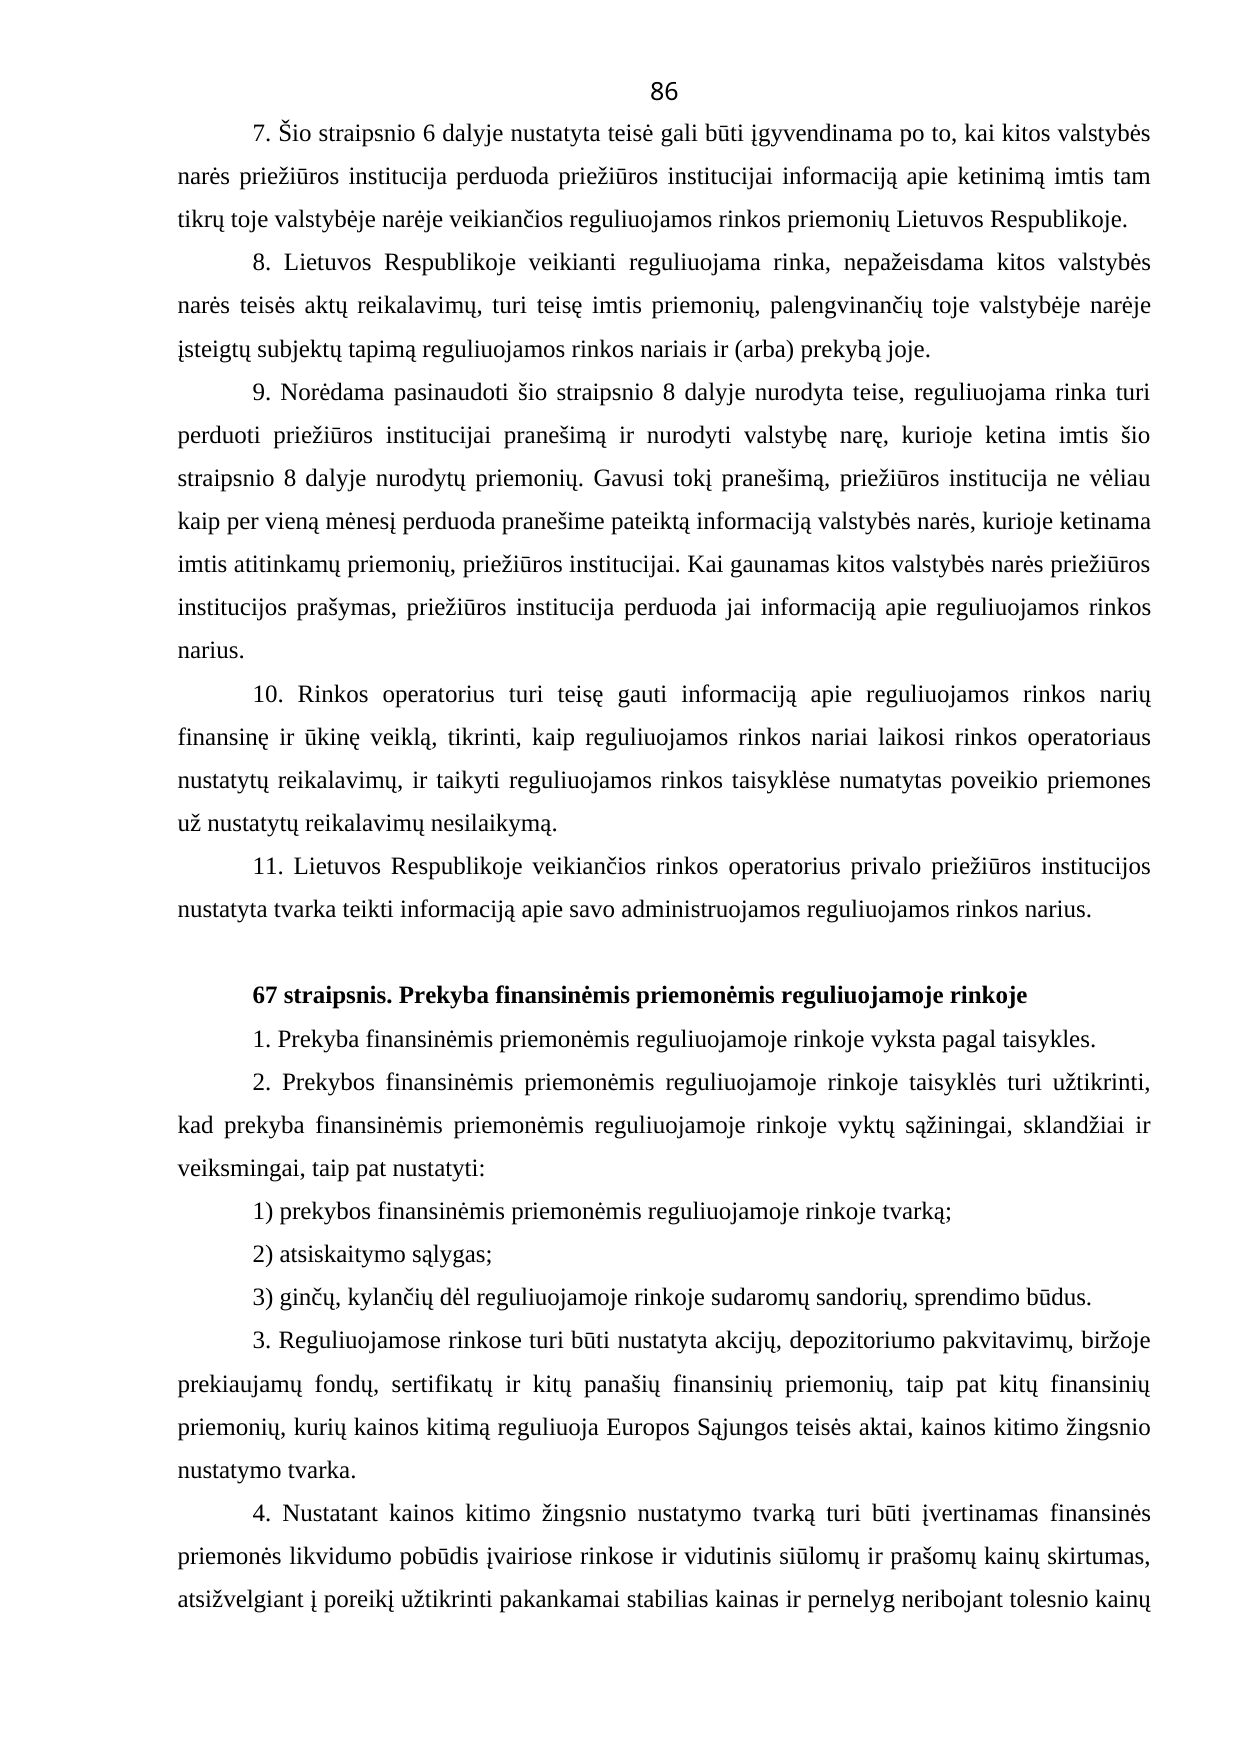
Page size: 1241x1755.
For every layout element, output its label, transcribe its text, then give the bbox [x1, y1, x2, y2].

text 2. Prekybos finansinėmis priemonėmis reguliuojamoje rinkoje taisyklės turi užtikrinti, kad prekyba finansinėmis priemonėmis reguliuojamoje rinkoje vyktų sąžiningai, sklandžiai ir veiksmingai, taip pat nustatyti: [177, 1067, 1152, 1182]
text 4. Nustatant kainos kitimo žingsnio nustatymo tvarką turi būti įvertinamas finansinės priemonės likvidumo pobūdis įvairiose rinkose ir vidutinis siūlomų ir prašomų kainų skirtumas, atsižvelgiant į poreikį užtikrinti pakankamai stabilias kainas ir pernelyg neribojant tolesnio kainų [177, 1498, 1152, 1613]
text 8. Lietuvos Respublikoje veikianti reguliuojama rinka, nepažeisdama kitos valstybės narės teisės aktų reikalavimų, turi teisę imtis priemonių, palengvinančių toje valstybėje narėje įsteigtų subjektų tapimą reguliuojamos rinkos nariais ir (arba) prekybą joje. [177, 247, 1152, 362]
text 2) atsiskaitymo sąlygas; [177, 1239, 1152, 1268]
text 7. Šio straipsnio 6 dalyje nustatyta teisė gali būti įgyvendinama po to, kai kitos valstybės narės priežiūros institucija perduoda priežiūros institucijai informaciją apie ketinimą imtis tam tikrų toje valstybėje narėje veikiančios reguliuojamos rinkos priemonių Lietuvos Respublikoje. [177, 118, 1152, 233]
text 11. Lietuvos Respublikoje veikiančios rinkos operatorius privalo priežiūros institucijos nustatyta tvarka teikti informaciją apie savo administruojamos reguliuojamos rinkos narius. [177, 851, 1152, 923]
text 1. Prekyba finansinėmis priemonėmis reguliuojamoje rinkoje vyksta pagal taisykles. [177, 1024, 1152, 1052]
text 3) ginčų, kylančių dėl reguliuojamoje rinkoje sudaromų sandorių, sprendimo būdus. [177, 1282, 1152, 1311]
text 67 straipsnis. Prekyba finansinėmis priemonėmis reguliuojamoje rinkoje [177, 981, 1152, 1009]
text 3. Reguliuojamose rinkose turi būti nustatyta akcijų, depozitoriumo pakvitavimų, biržoje prekiaujamų fondų, sertifikatų ir kitų panašių finansinių priemonių, taip pat kitų finansinių priemonių, kurių kainos kitimą reguliuoja Europos Sąjungos teisės aktai, kainos kitimo žingsnio nustatymo tvarka. [177, 1326, 1152, 1484]
text 1) prekybos finansinėmis priemonėmis reguliuojamoje rinkoje tvarką; [177, 1196, 1152, 1225]
text 10. Rinkos operatorius turi teisę gauti informaciją apie reguliuojamos rinkos narių finansinę ir ūkinę veiklą, tikrinti, kaip reguliuojamos rinkos nariai laikosi rinkos operatoriaus nustatytų reikalavimų, ir taikyti reguliuojamos rinkos taisyklėse numatytas poveikio priemones už nustatytų reikalavimų nesilaikymą. [177, 679, 1152, 837]
text 9. Norėdama pasinaudoti šio straipsnio 8 dalyje nurodyta teise, reguliuojama rinka turi perduoti priežiūros institucijai pranešimą ir nurodyti valstybę narę, kurioje ketina imtis šio straipsnio 8 dalyje nurodytų priemonių. Gavusi tokį pranešimą, priežiūros institucija ne vėliau kaip per vieną mėnesį perduoda pranešime pateiktą informaciją valstybės narės, kurioje ketinama imtis atitinkamų priemonių, priežiūros institucijai. Kai gaunamas kitos valstybės narės priežiūros institucijos prašymas, priežiūros institucija perduoda jai informaciją apie reguliuojamos rinkos narius. [177, 377, 1152, 664]
